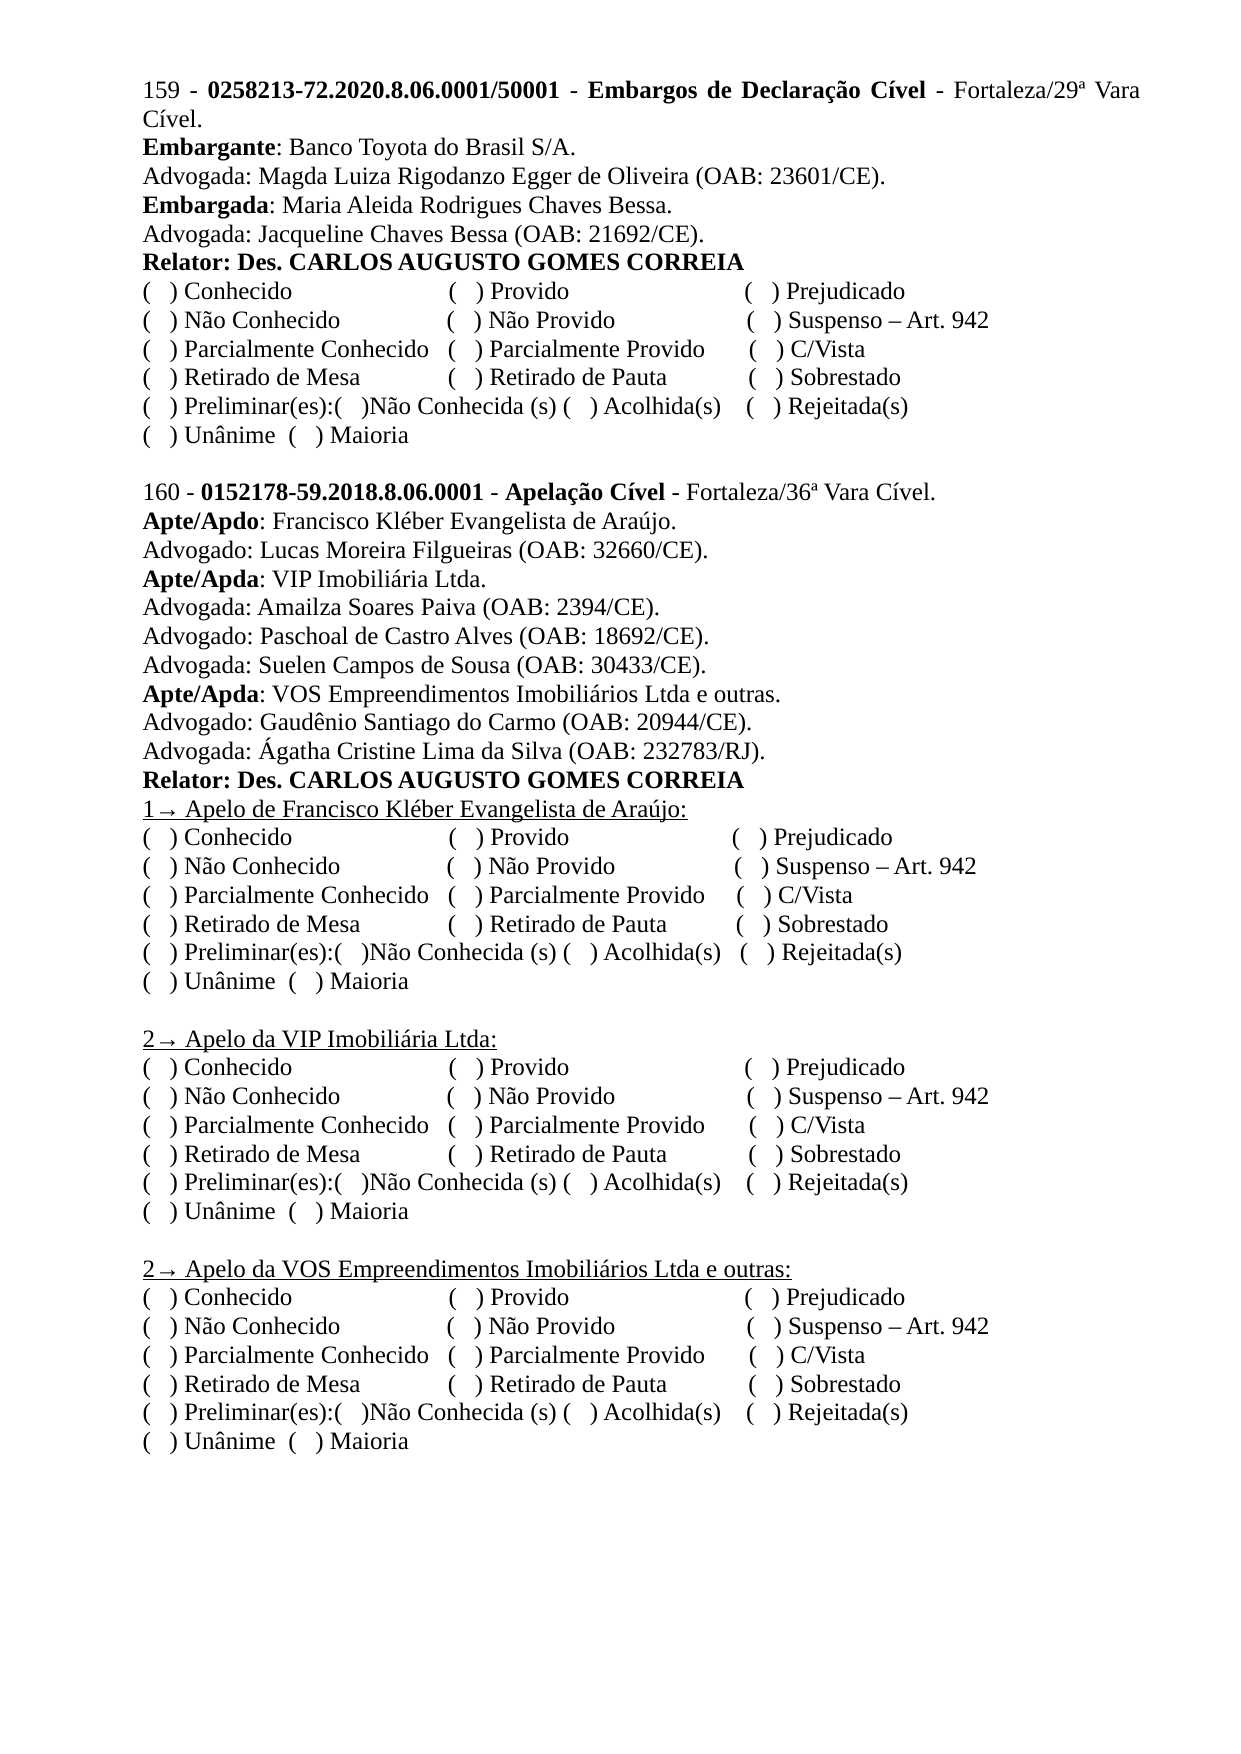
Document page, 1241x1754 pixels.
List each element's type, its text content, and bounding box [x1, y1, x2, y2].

text ( ) Preliminar(es):( )Não Conhecida (s) ( ) Acolhida(s) ( ) Rejeitada(s) [142, 1167, 1158, 1196]
text 2→ Apelo da VIP Imobiliária Ltda: [142, 1024, 1141, 1052]
text ( ) Unânime ( ) Maioria [142, 420, 1158, 449]
text Advogada: Jacqueline Chaves Bessa (OAB: 21692/CE). [142, 219, 1141, 247]
text Advogada: Ágatha Cristine Lima da Silva (OAB: 232783/RJ). [142, 736, 1141, 765]
text ( ) Conhecido ( ) Provido ( ) Prejudicado [142, 1282, 1141, 1311]
text Advogado: Lucas Moreira Filgueiras (OAB: 32660/CE). [142, 535, 1141, 564]
text ( ) Não Conhecido ( ) Não Provido ( ) Suspenso – Art. 942 [142, 305, 1158, 334]
text Advogada: Suelen Campos de Sousa (OAB: 30433/CE). [142, 650, 1141, 679]
text ( ) Parcialmente Conhecido ( ) Parcialmente Provido ( ) C/Vista [142, 880, 1158, 909]
text ( ) Parcialmente Conhecido ( ) Parcialmente Provido ( ) C/Vista [142, 1110, 1158, 1139]
text 160 - 0152178-59.2018.8.06.0001 - Apelação Cível - Fortaleza/36ª Vara Cível. [142, 477, 1141, 506]
text ( ) Não Conhecido ( ) Não Provido ( ) Suspenso – Art. 942 [142, 1081, 1158, 1110]
text ( ) Preliminar(es):( )Não Conhecida (s) ( ) Acolhida(s) ( ) Rejeitada(s) [142, 937, 1158, 966]
text Relator: Des. CARLOS AUGUSTO GOMES CORREIA [142, 765, 1141, 794]
text ( ) Não Conhecido ( ) Não Provido ( ) Suspenso – Art. 942 [142, 1311, 1158, 1340]
text Advogado: Gaudênio Santiago do Carmo (OAB: 20944/CE). [142, 707, 1141, 736]
text Apte/Apdo: Francisco Kléber Evangelista de Araújo. [142, 506, 1141, 535]
text ( ) Unânime ( ) Maioria [142, 1196, 1158, 1225]
text ( ) Preliminar(es):( )Não Conhecida (s) ( ) Acolhida(s) ( ) Rejeitada(s) [142, 1397, 1158, 1426]
text Advogada: Amailza Soares Paiva (OAB: 2394/CE). [142, 592, 1141, 621]
text ( ) Preliminar(es):( )Não Conhecida (s) ( ) Acolhida(s) ( ) Rejeitada(s) [142, 391, 1158, 420]
text Relator: Des. CARLOS AUGUSTO GOMES CORREIA [142, 247, 1141, 276]
text ( ) Parcialmente Conhecido ( ) Parcialmente Provido ( ) C/Vista [142, 1340, 1158, 1369]
text 2→ Apelo da VOS Empreendimentos Imobiliários Ltda e outras: [142, 1254, 1141, 1282]
text Apte/Apda: VIP Imobiliária Ltda. [142, 564, 1141, 592]
text ( ) Retirado de Mesa ( ) Retirado de Pauta ( ) Sobrestado [142, 362, 1158, 391]
text Apte/Apda: VOS Empreendimentos Imobiliários Ltda e outras. [142, 679, 1141, 707]
text ( ) Retirado de Mesa ( ) Retirado de Pauta ( ) Sobrestado [142, 1369, 1158, 1397]
text ( ) Unânime ( ) Maioria [142, 1426, 1158, 1455]
text ( ) Retirado de Mesa ( ) Retirado de Pauta ( ) Sobrestado [142, 1139, 1158, 1167]
text 159 - 0258213-72.2020.8.06.0001/50001 - Embargos de Declaração Cível - Fortaleza/29ª Vara Cível. [142, 75, 1141, 132]
text Embargada: Maria Aleida Rodrigues Chaves Bessa. [142, 190, 1141, 219]
text ( ) Unânime ( ) Maioria [142, 966, 1158, 995]
text ( ) Retirado de Mesa ( ) Retirado de Pauta ( ) Sobrestado [142, 909, 1158, 937]
text Embargante: Banco Toyota do Brasil S/A. [142, 132, 1141, 161]
text ( ) Conhecido ( ) Provido ( ) Prejudicado [142, 276, 1141, 305]
text Advogado: Paschoal de Castro Alves (OAB: 18692/CE). [142, 621, 1141, 650]
text ( ) Não Conhecido ( ) Não Provido ( ) Suspenso – Art. 942 [142, 851, 1158, 880]
text ( ) Conhecido ( ) Provido ( ) Prejudicado [142, 1052, 1141, 1081]
text ( ) Parcialmente Conhecido ( ) Parcialmente Provido ( ) C/Vista [142, 334, 1158, 362]
text Advogada: Magda Luiza Rigodanzo Egger de Oliveira (OAB: 23601/CE). [142, 161, 1141, 190]
text 1→ Apelo de Francisco Kléber Evangelista de Araújo: [142, 794, 1141, 822]
text ( ) Conhecido ( ) Provido ( ) Prejudicado [142, 822, 1141, 851]
